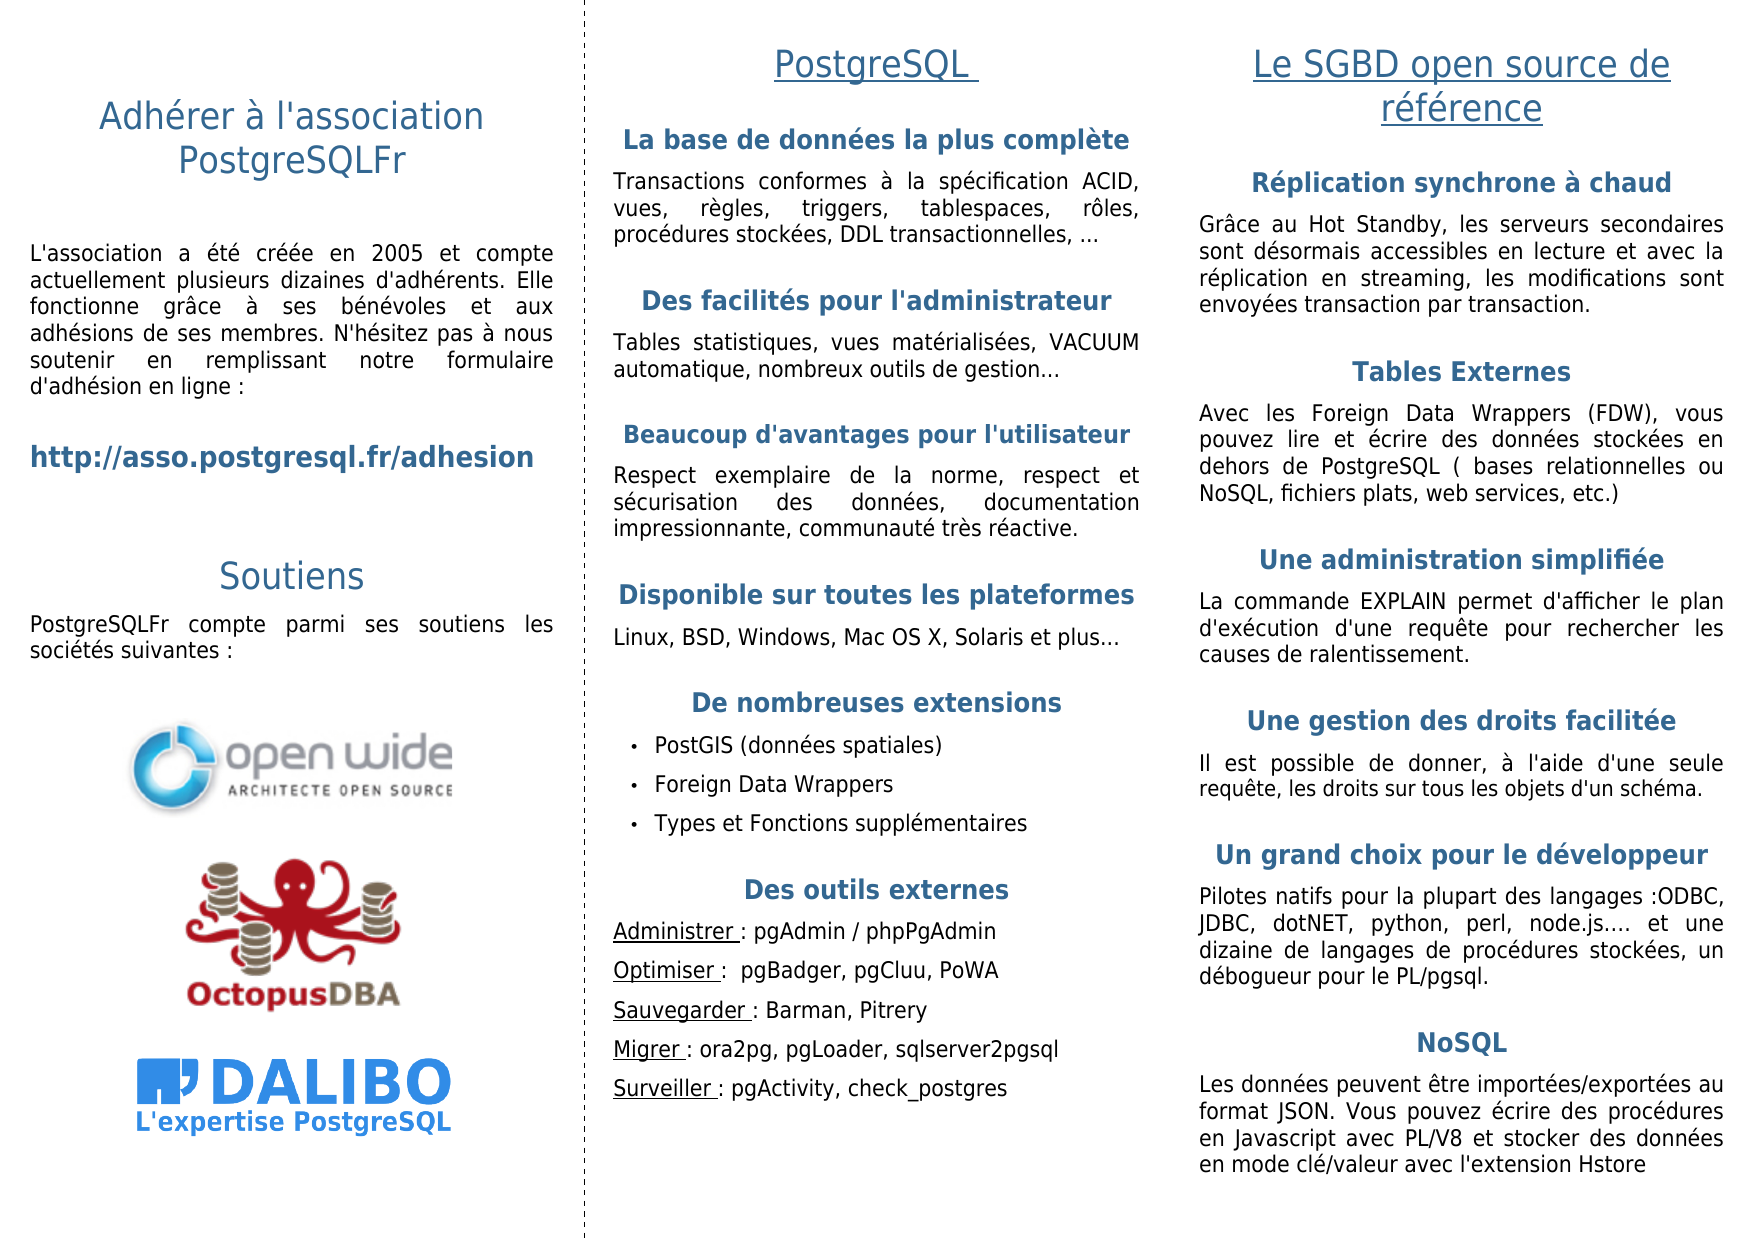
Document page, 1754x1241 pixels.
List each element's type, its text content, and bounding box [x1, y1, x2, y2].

subtitle Un grand choix pour le développeur [1199, 839, 1724, 871]
text Tables statistiques, vues matérialisées, VACUUM automatique, nombreux outils de gestion... [613, 329, 1140, 383]
subtitle NoSQL [1199, 1028, 1724, 1059]
text Avec les Foreign Data Wrappers (FDW), vous pouvez lire et écrire des données stockées en dehors de PostgreSQL ( bases relationnelles ou NoSQL, fichiers plats, web services, etc.) [1199, 400, 1724, 507]
subtitle Tables Externes [1199, 356, 1724, 387]
picture [180, 853, 406, 1017]
text Sauvegarder : Barman, Pitrery [613, 997, 1140, 1023]
text Migrer : ora2pg, pgLoader, sqlserver2pgsql [613, 1036, 1140, 1063]
subtitle Une gestion des droits facilitée [1199, 706, 1724, 737]
subtitle Le SGBD open source de référence [1199, 43, 1724, 130]
text Surveiller : pgActivity, check_postgres [613, 1075, 1140, 1102]
list Foreign Data Wrappers [631, 771, 1140, 798]
text PostgreSQLFr compte parmi ses soutiens les sociétés suivantes : [29, 611, 554, 664]
text Grâce au Hot Standby, les serveurs secondaires sont désormais accessibles en lecture et avec la réplication en streaming, les modifications sont envoyées transaction par transaction. [1199, 212, 1724, 318]
text Respect exemplaire de la norme, respect et sécurisation des données, documentation impressionnante, communauté très réactive. [613, 462, 1140, 542]
subtitle La base de données la plus complète [613, 124, 1140, 156]
subtitle Des outils externes [613, 874, 1140, 906]
text Administrer : pgAdmin / phpPgAdmin [613, 918, 1140, 945]
picture [132, 1053, 454, 1141]
list Types et Fonctions supplémentaires [631, 810, 1140, 837]
text Les données peuvent être importées/exportées au format JSON. Vous pouvez écrire des procédures en Javascript avec PL/V8 et stocker des données en mode clé/valeur avec l'extension Hstore [1199, 1072, 1724, 1178]
text Il est possible de donner, à l'aide d'une seule requête, les droits sur tous les objets d'un schéma. [1199, 750, 1724, 802]
subtitle Des facilités pour l'administrateur [613, 286, 1140, 317]
text http://asso.postgresql.fr/adhesion [29, 440, 554, 474]
subtitle Soutiens [29, 555, 554, 598]
text La commande EXPLAIN permet d'afficher le plan d'exécution d'une requête pour rechercher les causes de ralentissement. [1199, 588, 1724, 668]
text Linux, BSD, Windows, Mac OS X, Solaris et plus... [613, 624, 1140, 650]
subtitle Disponible sur toutes les plateformes [613, 579, 1140, 611]
subtitle PostgreSQL [613, 43, 1140, 86]
subtitle Beaucoup d'avantages pour l'utilisateur [613, 420, 1140, 449]
text L'association a été créée en 2005 et compte actuellement plusieurs dizaines d'adhérents. Elle fonctionne grâce à ses bénévoles et aux adhésions de ses membres. N'hésitez pas à nous soutenir en remplissant notre formulaire d'adhésion en ligne : [29, 240, 554, 400]
subtitle Une administration simplifiée [1199, 544, 1724, 576]
subtitle De nombreuses extensions [613, 688, 1140, 719]
subtitle Adhérer à l'association PostgreSQLFr [29, 95, 554, 182]
subtitle Réplication synchrone à chaud [1199, 168, 1724, 199]
text Optimiser : pgBadger, pgCluu, PoWA [613, 958, 1140, 984]
list PostGIS (données spatiales) [631, 732, 1140, 758]
text Transactions conformes à la spécification ACID, vues, règles, triggers, tablespaces, rôles, procédures stockées, DDL transactionnelles, ... [613, 168, 1140, 248]
text Pilotes natifs pour la plupart des langages :ODBC, JDBC, dotNET, python, perl, node.js…. et une dizaine de langages de procédures stockées, un débogueur pour le PL/pgsql. [1199, 883, 1724, 990]
picture [121, 718, 453, 818]
